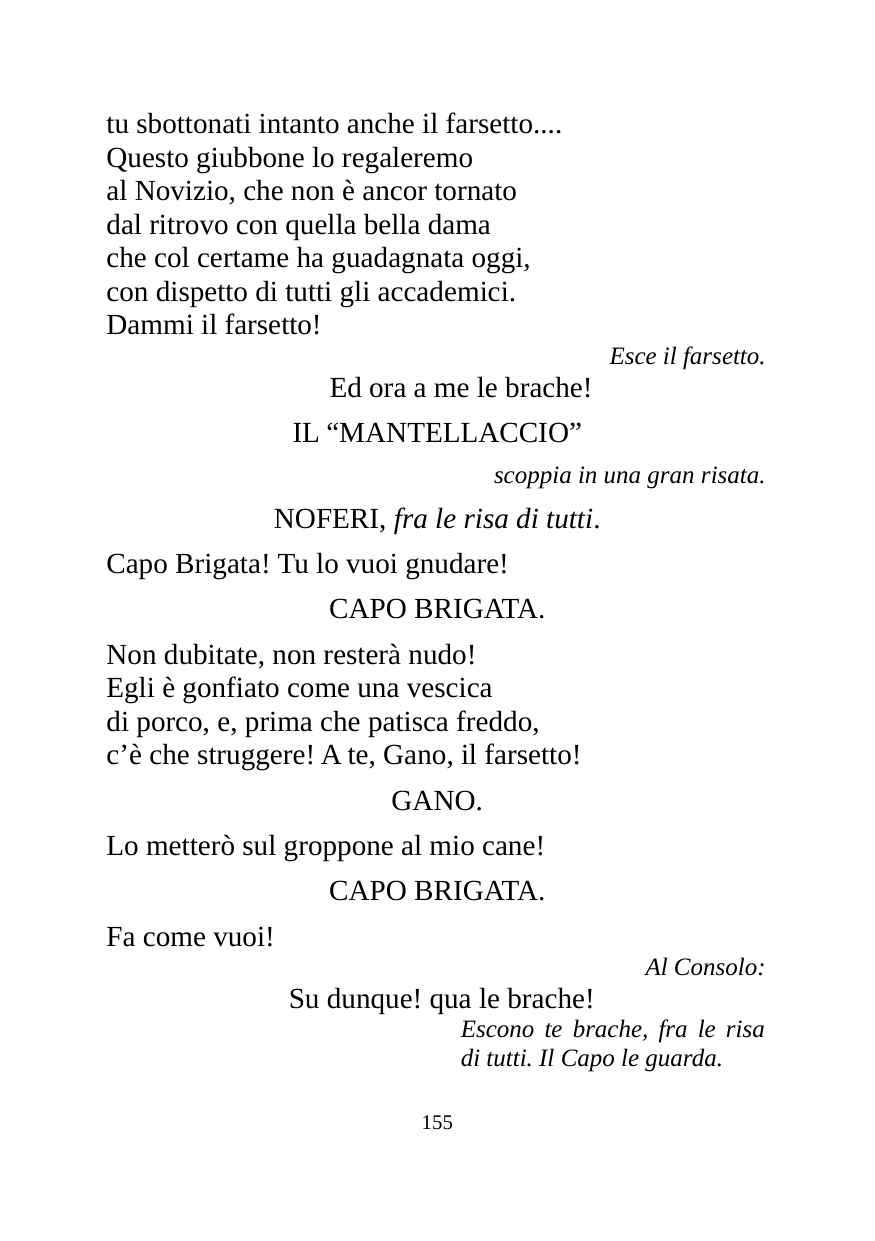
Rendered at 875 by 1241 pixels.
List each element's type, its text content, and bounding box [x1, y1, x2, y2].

text Ed ora a me le brache! [106, 370, 768, 403]
text Lo metterò sul groppone al mio cane! [106, 828, 768, 862]
text GANO. [106, 783, 768, 816]
text tu sbottonati intanto anche il farsetto.... [106, 106, 768, 140]
text Al Consolo: [402, 952, 768, 981]
text Escono te brache, fra le risa di tutti. Il Capo le guarda. [461, 1014, 768, 1072]
text scoppia in una gran risata. [402, 460, 768, 489]
text IL “MANTELLACCIO” [106, 415, 768, 449]
text Capo Brigata! Tu lo vuoi gnudare! [106, 546, 768, 580]
text Questo giubbone lo regaleremo al Novizio, che non è ancor tornato dal ritrovo con quella bella dama che col certame ha guadagnata oggi, con dispetto di tutti gli accademici. Dammi il farsetto! [106, 140, 768, 341]
text Non dubitate, non resterà nudo! Egli è gonfiato come una vescica di porco, e, prima che patisca freddo, c’è che struggere! A te, Gano, il farsetto! [106, 637, 768, 771]
text Fa come vuoi! [106, 919, 768, 952]
text NOFERI, fra le risa di tutti. [106, 501, 768, 534]
text Esce il farsetto. [402, 341, 768, 370]
text CAPO BRIGATA. [106, 592, 768, 625]
text CAPO BRIGATA. [106, 873, 768, 907]
text Su dunque! qua le brache! [106, 981, 768, 1014]
